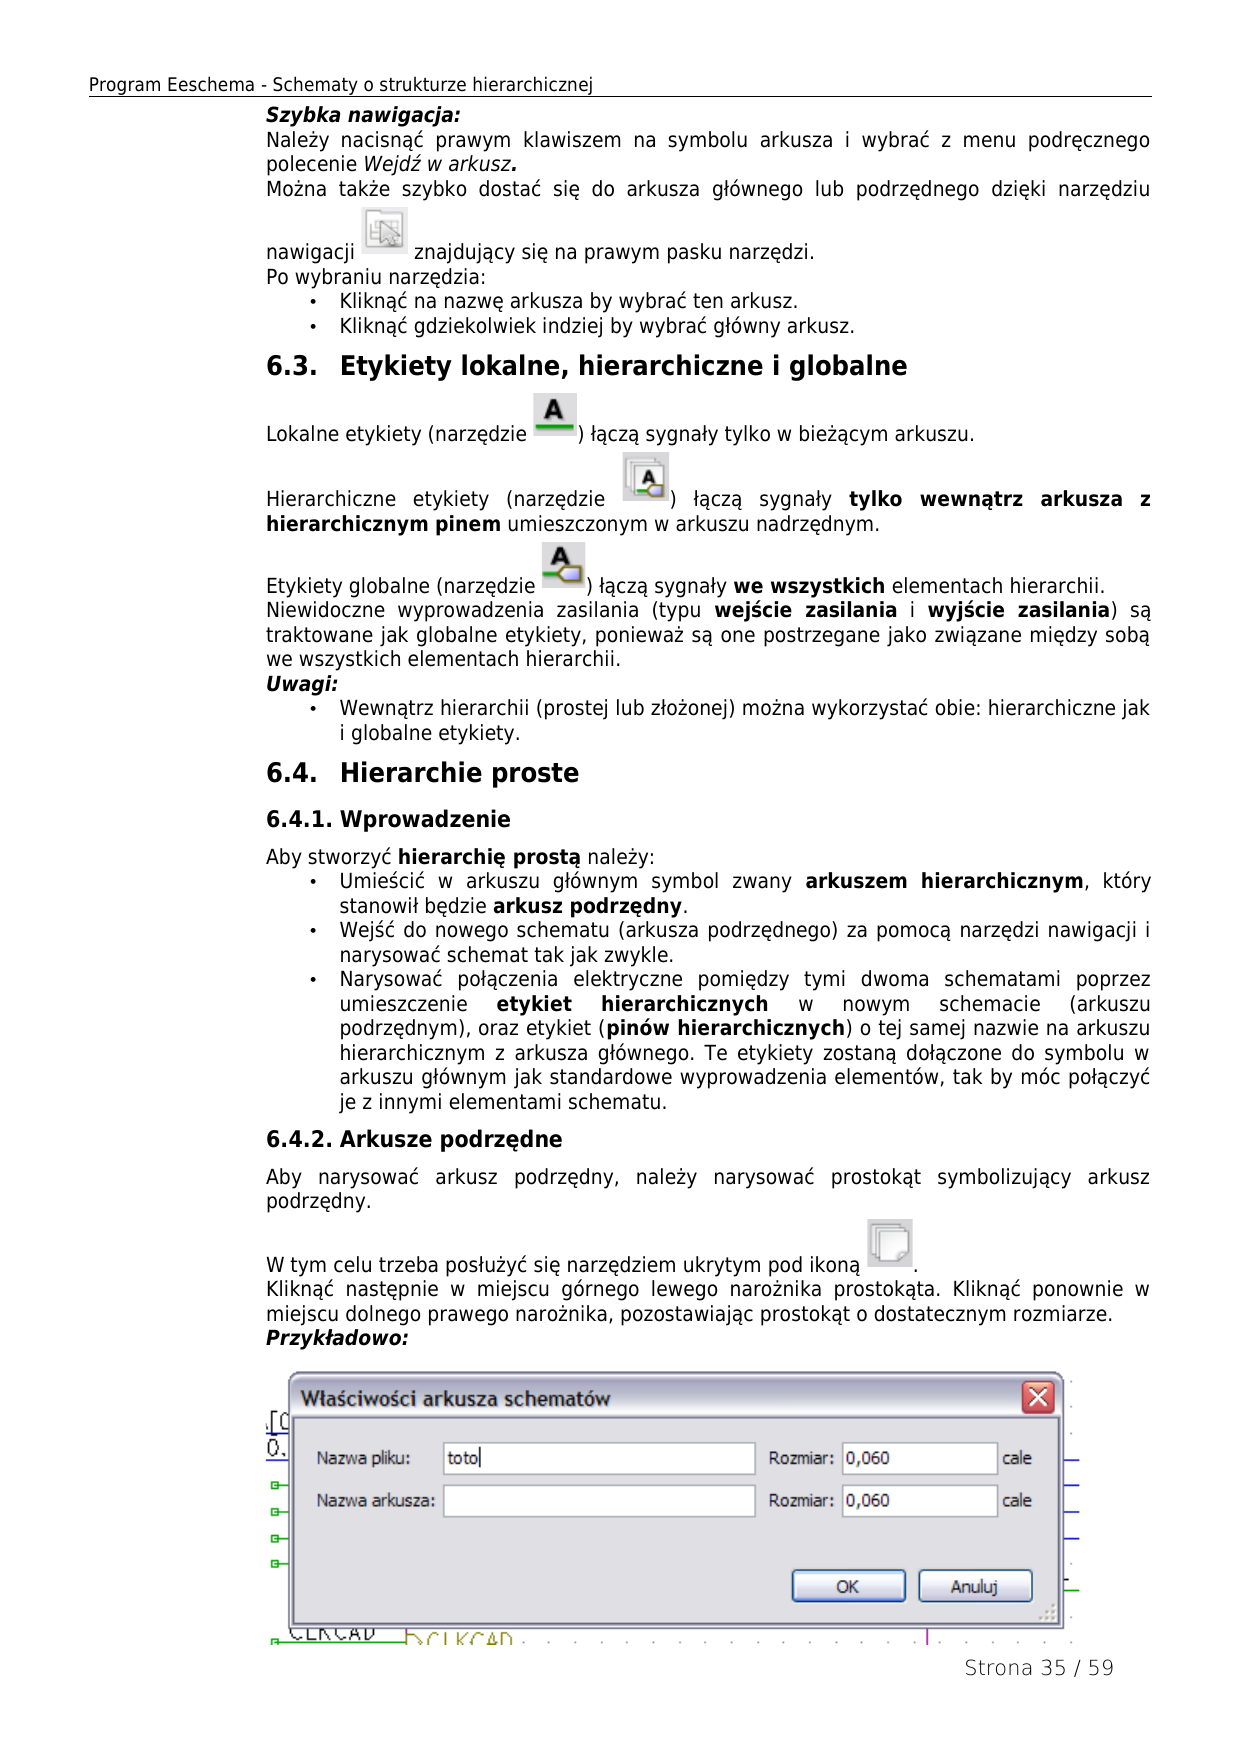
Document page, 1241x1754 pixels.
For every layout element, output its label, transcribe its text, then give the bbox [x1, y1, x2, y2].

text Niewidoczne wyprowadzenia zasilania (typu wejście zasilania i wyjście zasilania) są traktowane jak globalne etykiety, ponieważ są one postrzegane jako związane między sobą we wszystkich elementach hierarchii. [266, 598, 1152, 672]
picture [867, 1219, 913, 1267]
picture [622, 452, 670, 501]
picture [541, 542, 586, 588]
subtitle Etykiety lokalne, hierarchiczne i globalne [266, 350, 1152, 381]
text Można także szybko dostać się do arkusza głównego lub podrzędnego dzięki narzędziu nawigacji znajdujący się na prawym pasku narzędzi. [266, 177, 1152, 265]
text Szybka nawigacja: [266, 103, 1152, 128]
text Należy nacisnąć prawym klawiszem na symbolu arkusza i wybrać z menu podręcznego polecenie Wejdź w arkusz. [266, 128, 1152, 177]
text Uwagi: [266, 672, 1152, 696]
text Etykiety globalne (narzędzie ) łączą sygnały we wszystkich elementach hierarchii. [266, 536, 1152, 598]
list Kliknąć gdziekolwiek indziej by wybrać główny arkusz. [310, 314, 1152, 338]
subtitle Wprowadzenie [266, 806, 1152, 833]
text Kliknąć następnie w miejscu górnego lewego narożnika prostokąta. Kliknąć ponownie w miejscu dolnego prawego narożnika, pozostawiając prostokąt o dostatecznym rozmiarze. [266, 1277, 1152, 1326]
subtitle Arkusze podrzędne [266, 1126, 1152, 1153]
list Umieścić w arkuszu głównym symbol zwany arkuszem hierarchicznym, który stanowił będzie arkusz podrzędny. [310, 869, 1152, 918]
text Aby narysować arkusz podrzędny, należy narysować prostokąt symbolizujący arkusz podrzędny. [266, 1165, 1152, 1214]
list Wewnątrz hierarchii (prostej lub złożonej) można wykorzystać obie: hierarchiczne jak i globalne etykiety. [310, 696, 1152, 745]
list Narysować połączenia elektryczne pomiędzy tymi dwoma schematami poprzez umieszczenie etykiet hierarchicznych w nowym schemacie (arkuszu podrzędnym), oraz etykiet (pinów hierarchicznych) o tej samej nazwie na arkuszu hierarchicznym z arkusza głównego. Te etykiety zostaną dołączone do symbolu w arkuszu głównym jak standardowe wyprowadzenia elementów, tak by móc połączyć je z innymi elementami schematu. [310, 967, 1152, 1114]
text Po wybraniu narzędzia: [266, 265, 1152, 289]
list Kliknąć na nazwę arkusza by wybrać ten arkusz. [310, 289, 1152, 314]
picture [361, 207, 408, 254]
text Hierarchiczne etykiety (narzędzie ) łączą sygnały tylko wewnątrz arkusza z hierarchicznym pinem umieszczonym w arkuszu nadrzędnym. [266, 446, 1152, 536]
text Aby stworzyć hierarchię prostą należy: [266, 845, 1152, 869]
subtitle Hierarchie proste [266, 757, 1152, 788]
text W tym celu trzeba posłużyć się narzędziem ukrytym pod ikoną . [266, 1214, 1152, 1277]
picture [533, 393, 577, 436]
list Wejść do nowego schematu (arkusza podrzędnego) za pomocą narzędzi nawigacji i narysować schemat tak jak zwykle. [310, 918, 1152, 967]
picture [265, 1356, 1080, 1645]
text Przykładowo: [266, 1326, 1152, 1351]
text Lokalne etykiety (narzędzie ) łączą sygnały tylko w bieżącym arkuszu. [266, 387, 1152, 446]
